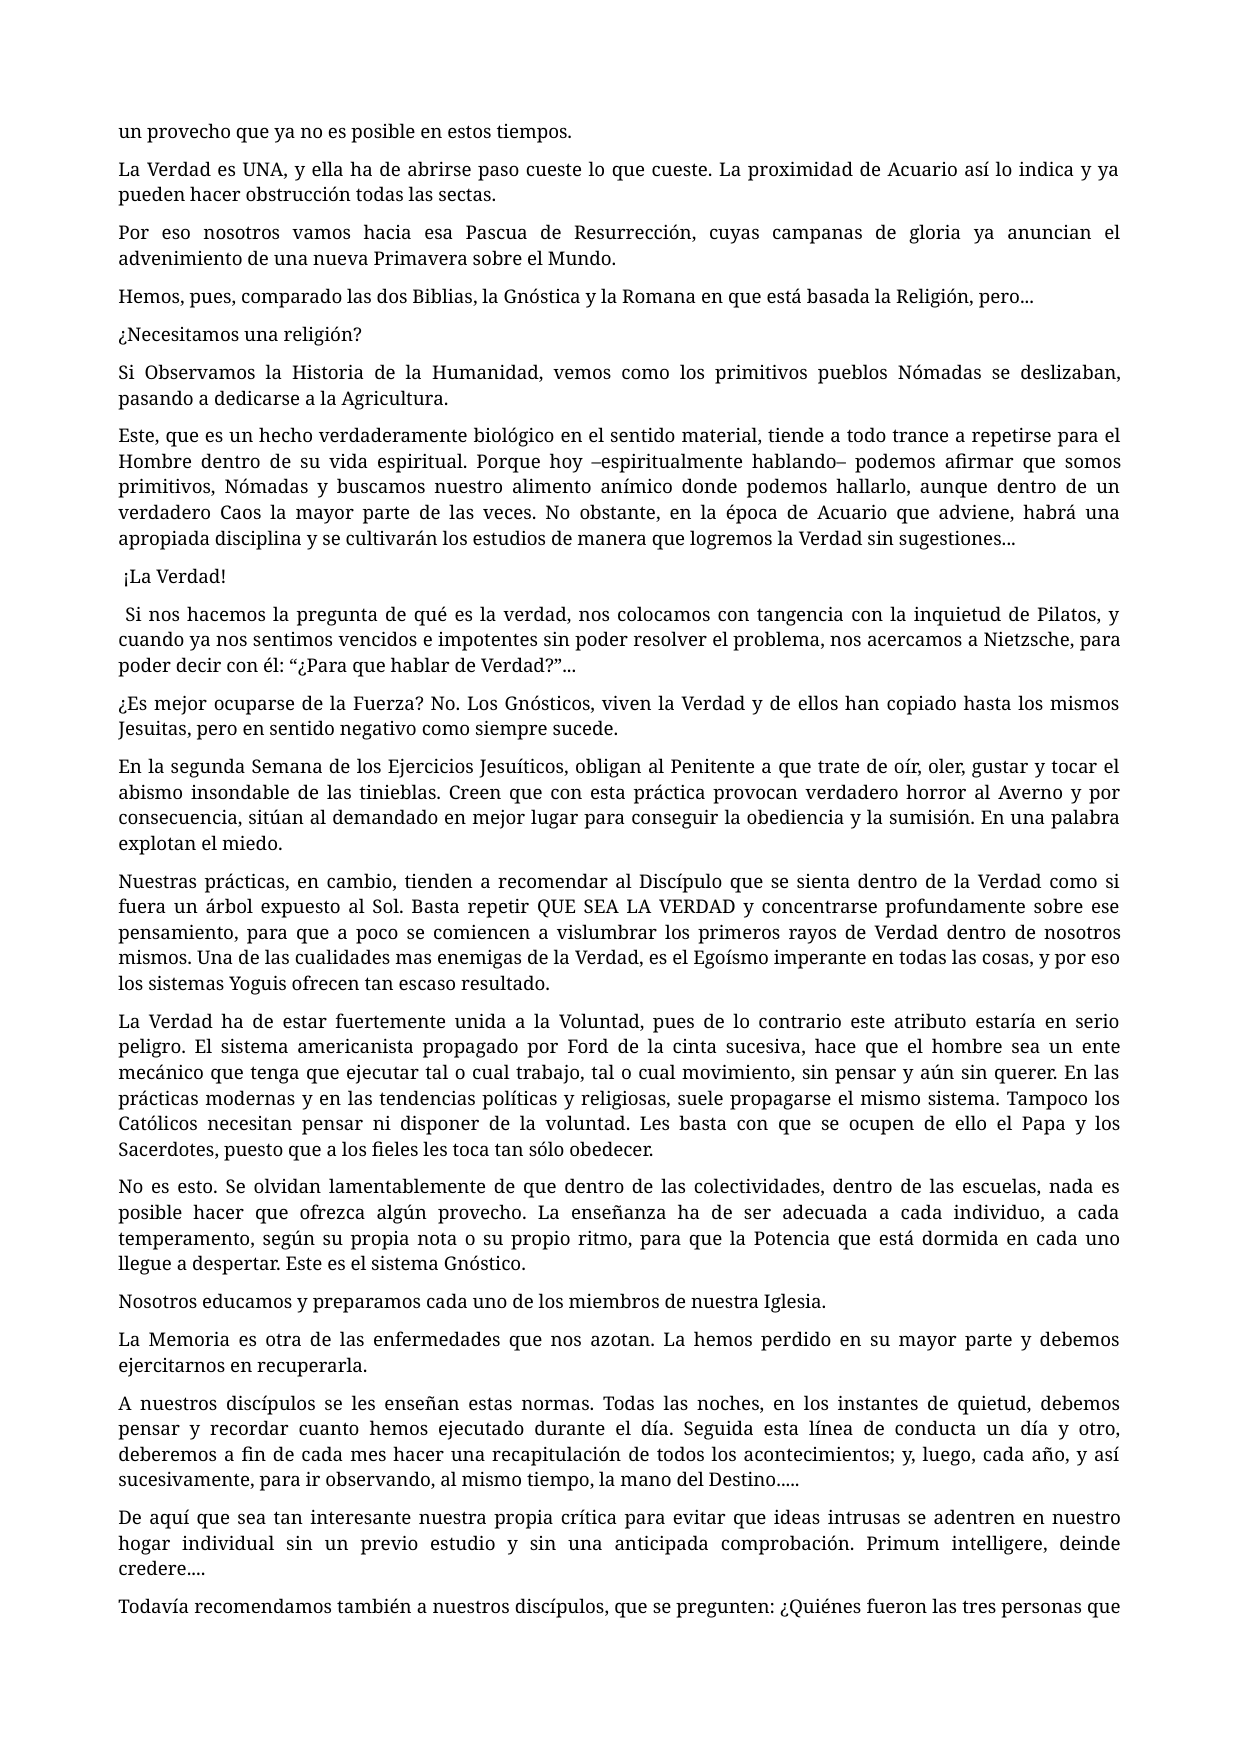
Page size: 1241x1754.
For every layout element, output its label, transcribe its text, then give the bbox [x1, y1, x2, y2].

text ¿Es mejor ocuparse de la Fuerza? No. Los Gnósticos, viven la Verdad y de ellos han copiado hasta los mismos Jesuitas, pero en sentido negativo como siempre sucede. [118, 690, 1122, 741]
text No es esto. Se olvidan lamentablemente de que dentro de las colectividades, dentro de las escuelas, nada es posible hacer que ofrezca algún provecho. La enseñanza ha de ser adecuada a cada individuo, a cada temperamento, según su propia nota o su propio ritmo, para que la Potencia que está dormida en cada uno llegue a despertar. Este es el sistema Gnóstico. [118, 1174, 1122, 1276]
text La Memoria es otra de las enfermedades que nos azotan. La hemos perdido en su mayor parte y debemos ejercitarnos en recuperarla. [118, 1326, 1122, 1377]
text Todavía recomendamos también a nuestros discípulos, que se pregunten: ¿Quiénes fueron las tres personas que [118, 1594, 1122, 1619]
text La Verdad ha de estar fuertemente unida a la Voluntad, pues de lo contrario este atributo estaría en serio peligro. El sistema americanista propagado por Ford de la cinta sucesiva, hace que el hombre sea un ente mecánico que tenga que ejecutar tal o cual trabajo, tal o cual movimiento, sin pensar y aún sin querer. En las prácticas modernas y en las tendencias políticas y religiosas, suele propagarse el mismo sistema. Tampoco los Católicos necesitan pensar ni disponer de la voluntad. Les basta con que se ocupen de ello el Papa y los Sacerdotes, puesto que a los fieles les toca tan sólo obedecer. [118, 1008, 1122, 1161]
text A nuestros discípulos se les enseñan estas normas. Todas las noches, en los instantes de quietud, debemos pensar y recordar cuanto hemos ejecutado durante el día. Seguida esta línea de conducta un día y otro, deberemos a fin de cada mes hacer una recapitulación de todos los acontecimientos; y, luego, cada año, y así sucesivamente, para ir observando, al mismo tiempo, la mano del Destino..... [118, 1390, 1122, 1492]
text Este, que es un hecho verdaderamente biológico en el sentido material, tiende a todo trance a repetirse para el Hombre dentro de su vida espiritual. Porque hoy –espiritualmente hablando– podemos afirmar que somos primitivos, Nómadas y buscamos nuestro alimento anímico donde podemos hallarlo, aunque dentro de un verdadero Caos la mayor parte de las veces. No obstante, en la época de Acuario que adviene, habrá una apropiada disciplina y se cultivarán los estudios de manera que logremos la Verdad sin sugestiones... [118, 423, 1122, 550]
text Por eso nosotros vamos hacia esa Pascua de Resurrección, cuyas campanas de gloria ya anuncian el advenimiento de una nueva Primavera sobre el Mundo. [118, 220, 1122, 271]
text En la segunda Semana de los Ejercicios Jesuíticos, obligan al Penitente a que trate de oír, oler, gustar y tocar el abismo insondable de las tinieblas. Creen que con esta práctica provocan verdadero horror al Averno y por consecuencia, sitúan al demandado en mejor lugar para conseguir la obediencia y la sumisión. En una palabra explotan el miedo. [118, 753, 1122, 856]
text Nuestras prácticas, en cambio, tienden a recomendar al Discípulo que se sienta dentro de la Verdad como si fuera un árbol expuesto al Sol. Basta repetir QUE SEA LA VERDAD y concentrarse profundamente sobre ese pensamiento, para que a poco se comiencen a vislumbrar los primeros rayos de Verdad dentro de nosotros mismos. Una de las cualidades mas enemigas de la Verdad, es el Egoísmo imperante en todas las cosas, y por eso los sistemas Yoguis ofrecen tan escaso resultado. [118, 868, 1122, 996]
text Hemos, pues, comparado las dos Biblias, la Gnóstica y la Romana en que está basada la Religión, pero... [118, 283, 1122, 309]
text De aquí que sea tan interesante nuestra propia crítica para evitar que ideas intrusas se adentren en nuestro hogar individual sin un previo estudio y sin una anticipada comprobación. Primum intelligere, deinde credere.... [118, 1504, 1122, 1581]
text ¡La Verdad! [118, 563, 1122, 588]
text Si nos hacemos la pregunta de qué es la verdad, nos colocamos con tangencia con la inquietud de Pilatos, y cuando ya nos sentimos vencidos e impotentes sin poder resolver el problema, nos acercamos a Nietzsche, para poder decir con él: “¿Para que hablar de Verdad?”... [118, 601, 1122, 677]
text un provecho que ya no es posible en estos tiempos. [118, 118, 1122, 144]
text Si Observamos la Historia de la Humanidad, vemos como los primitivos pueblos Nómadas se deslizaban, pasando a dedicarse a la Agricultura. [118, 359, 1122, 410]
text Nosotros educamos y preparamos cada uno de los miembros de nuestra Iglesia. [118, 1288, 1122, 1314]
text ¿Necesitamos una religión? [118, 321, 1122, 347]
text La Verdad es UNA, y ella ha de abrirse paso cueste lo que cueste. La proximidad de Acuario así lo indica y ya pueden hacer obstrucción todas las sectas. [118, 156, 1122, 207]
